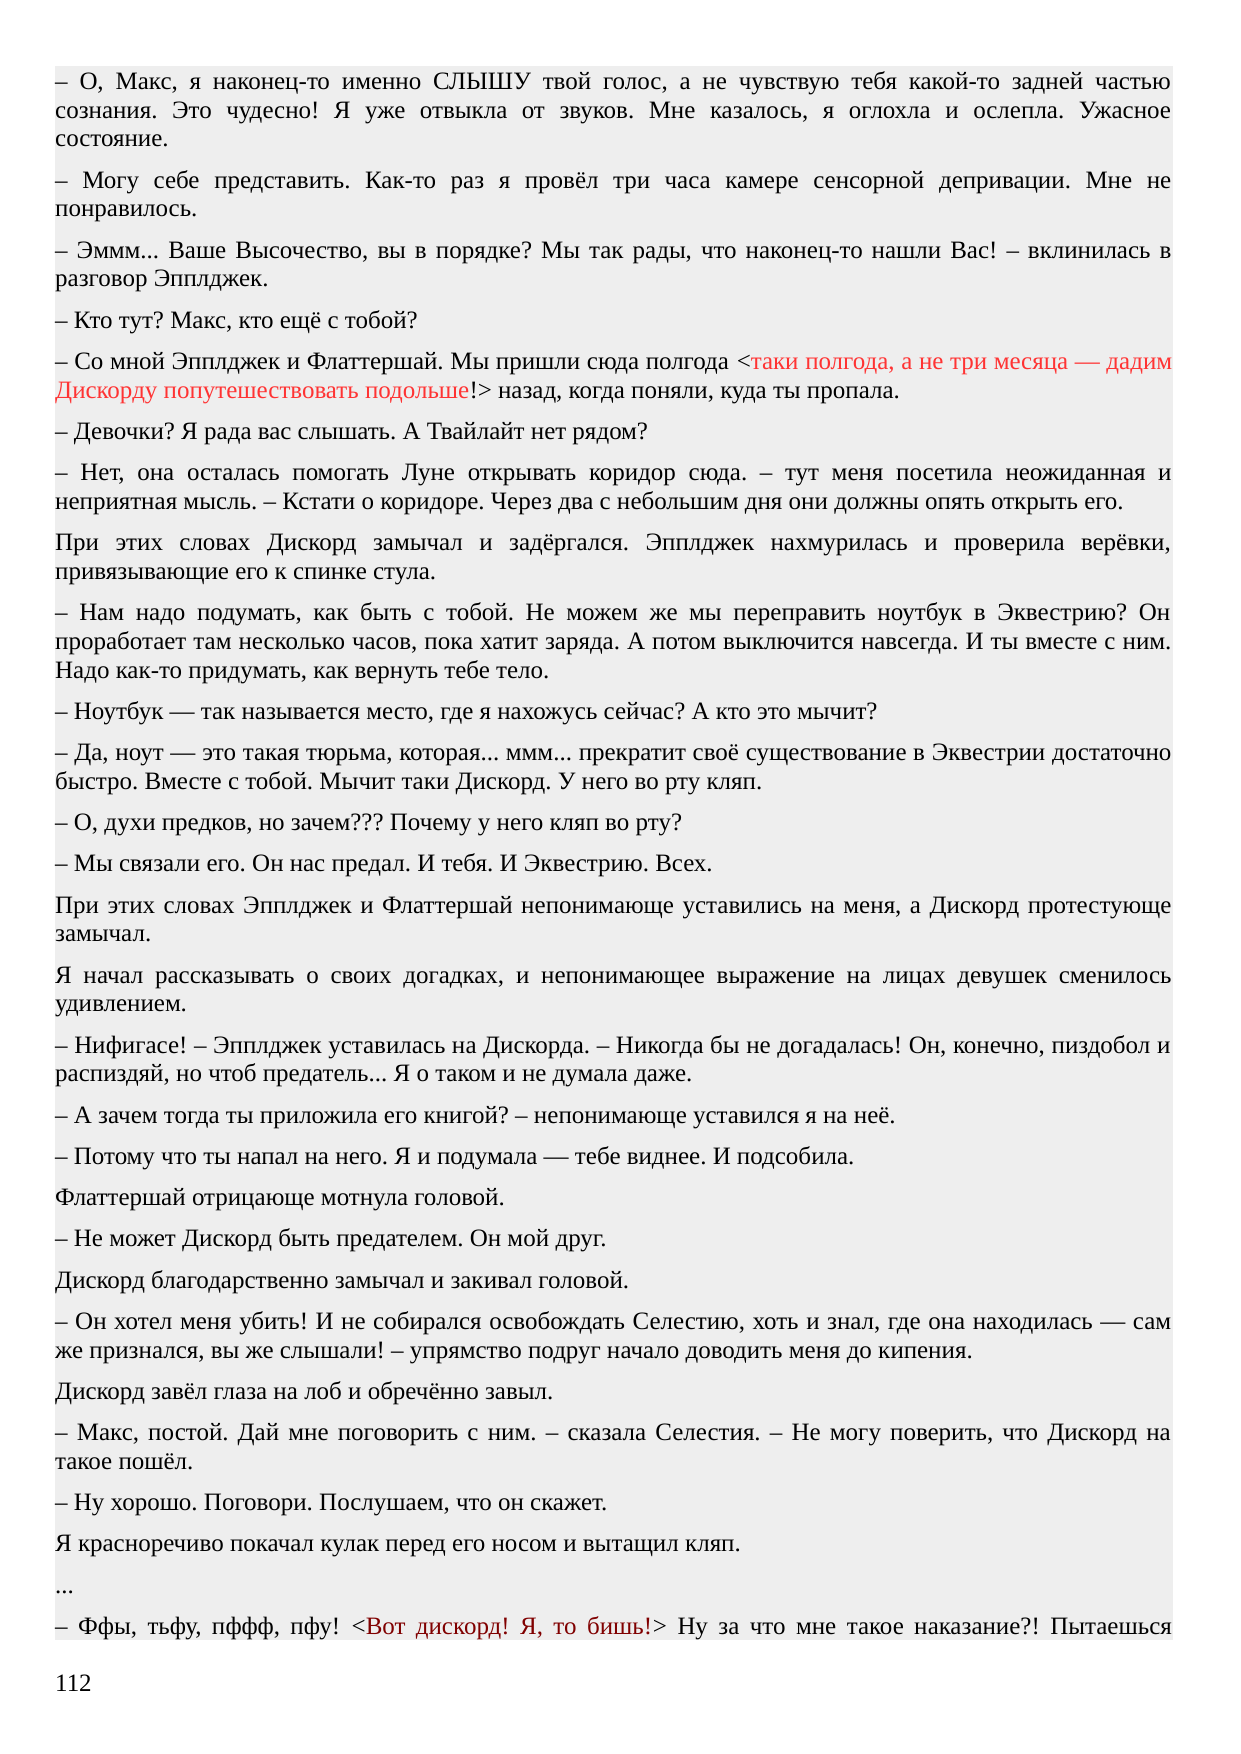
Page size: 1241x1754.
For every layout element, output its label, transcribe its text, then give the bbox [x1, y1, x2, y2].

text Дискорд завёл глаза на лоб и обречённо завыл. [55, 1376, 1173, 1405]
text – Он хотел меня убить! И не собирался освобождать Селестию, хоть и знал, где она находилась — сам же признался, вы же слышали! – упрямство подруг начало доводить меня до кипения. [55, 1306, 1173, 1363]
text – Да, ноут — это такая тюрьма, которая... ммм... прекратит своё существование в Эквестрии достаточно быстро. Вместе с тобой. Мычит таки Дискорд. У него во рту кляп. [55, 737, 1173, 795]
text – Ффы, тьфу, пффф, пфу! <Вот дискорд! Я, то бишь!> Ну за что мне такое наказание?! Пытаешься [55, 1611, 1173, 1640]
text – А зачем тогда ты приложила его книгой? – непонимающе уставился я на неё. [55, 1100, 1173, 1128]
text – Мы связали его. Он нас предал. И тебя. И Эквестрию. Всех. [55, 848, 1173, 877]
text – Нет, она осталась помогать Луне открывать коридор сюда. – тут меня посетила неожиданная и неприятная мысль. – Кстати о коридоре. Через два с небольшим дня они должны опять открыть его. [55, 457, 1173, 515]
text – Девочки? Я рада вас слышать. А Твайлайт нет рядом? [55, 416, 1173, 445]
text ... [55, 1570, 1173, 1598]
text – Эммм... Ваше Высочество, вы в порядке? Мы так рады, что наконец-то нашли Вас! – вклинилась в разговор Эпплджек. [55, 235, 1173, 292]
text Я начал рассказывать о своих догадках, и непонимающее выражение на лицах девушек сменилось удивлением. [55, 960, 1173, 1017]
text – Нифигасе! – Эпплджек уставилась на Дискорда. – Никогда бы не догадалась! Он, конечно, пиздобол и распиздяй, но чтоб предатель... Я о таком и не думала даже. [55, 1030, 1173, 1087]
text – Нам надо подумать, как быть с тобой. Не можем же мы переправить ноутбук в Эквестрию? Он проработает там несколько часов, пока хатит заряда. А потом выключится навсегда. И ты вместе с ним. Надо как-то придумать, как вернуть тебе тело. [55, 597, 1173, 683]
text – Макс, постой. Дай мне поговорить с ним. – сказала Селестия. – Не могу поверить, что Дискорд на такое пошёл. [55, 1417, 1173, 1475]
text – Кто тут? Макс, кто ещё с тобой? [55, 305, 1173, 333]
text – Ну хорошо. Поговори. Послушаем, что он скажет. [55, 1487, 1173, 1516]
text Я красноречиво покачал кулак перед его носом и вытащил кляп. [55, 1528, 1173, 1557]
text Флаттершай отрицающе мотнула головой. [55, 1182, 1173, 1211]
text – Не может Дискорд быть предателем. Он мой друг. [55, 1223, 1173, 1252]
text При этих словах Эпплджек и Флаттершай непонимающе уставились на меня, а Дискорд протестующе замычал. [55, 890, 1173, 947]
text – Со мной Эпплджек и Флаттершай. Мы пришли сюда полгода <таки полгода, а не три месяца — дадим Дискорду попутешествовать подольше!> назад, когда поняли, куда ты пропала. [55, 346, 1173, 403]
text – О, духи предков, но зачем??? Почему у него кляп во рту? [55, 807, 1173, 836]
text При этих словах Дискорд замычал и задёргался. Эпплджек нахмурилась и проверила верёвки, привязывающие его к спинке стула. [55, 527, 1173, 585]
text – О, Макс, я наконец-то именно СЛЫШУ твой голос, а не чувствую тебя какой-то задней частью сознания. Это чудесно! Я уже отвыкла от звуков. Мне казалось, я оглохла и ослепла. Ужасное состояние. [55, 66, 1173, 152]
text – Потому что ты напал на него. Я и подумала — тебе виднее. И подсобила. [55, 1141, 1173, 1170]
text Дискорд благодарственно замычал и закивал головой. [55, 1265, 1173, 1293]
text – Могу себе представить. Как-то раз я провёл три часа камере сенсорной депривации. Мне не понравилось. [55, 165, 1173, 222]
text – Ноутбук — так называется место, где я нахожусь сейчас? А кто это мычит? [55, 696, 1173, 725]
